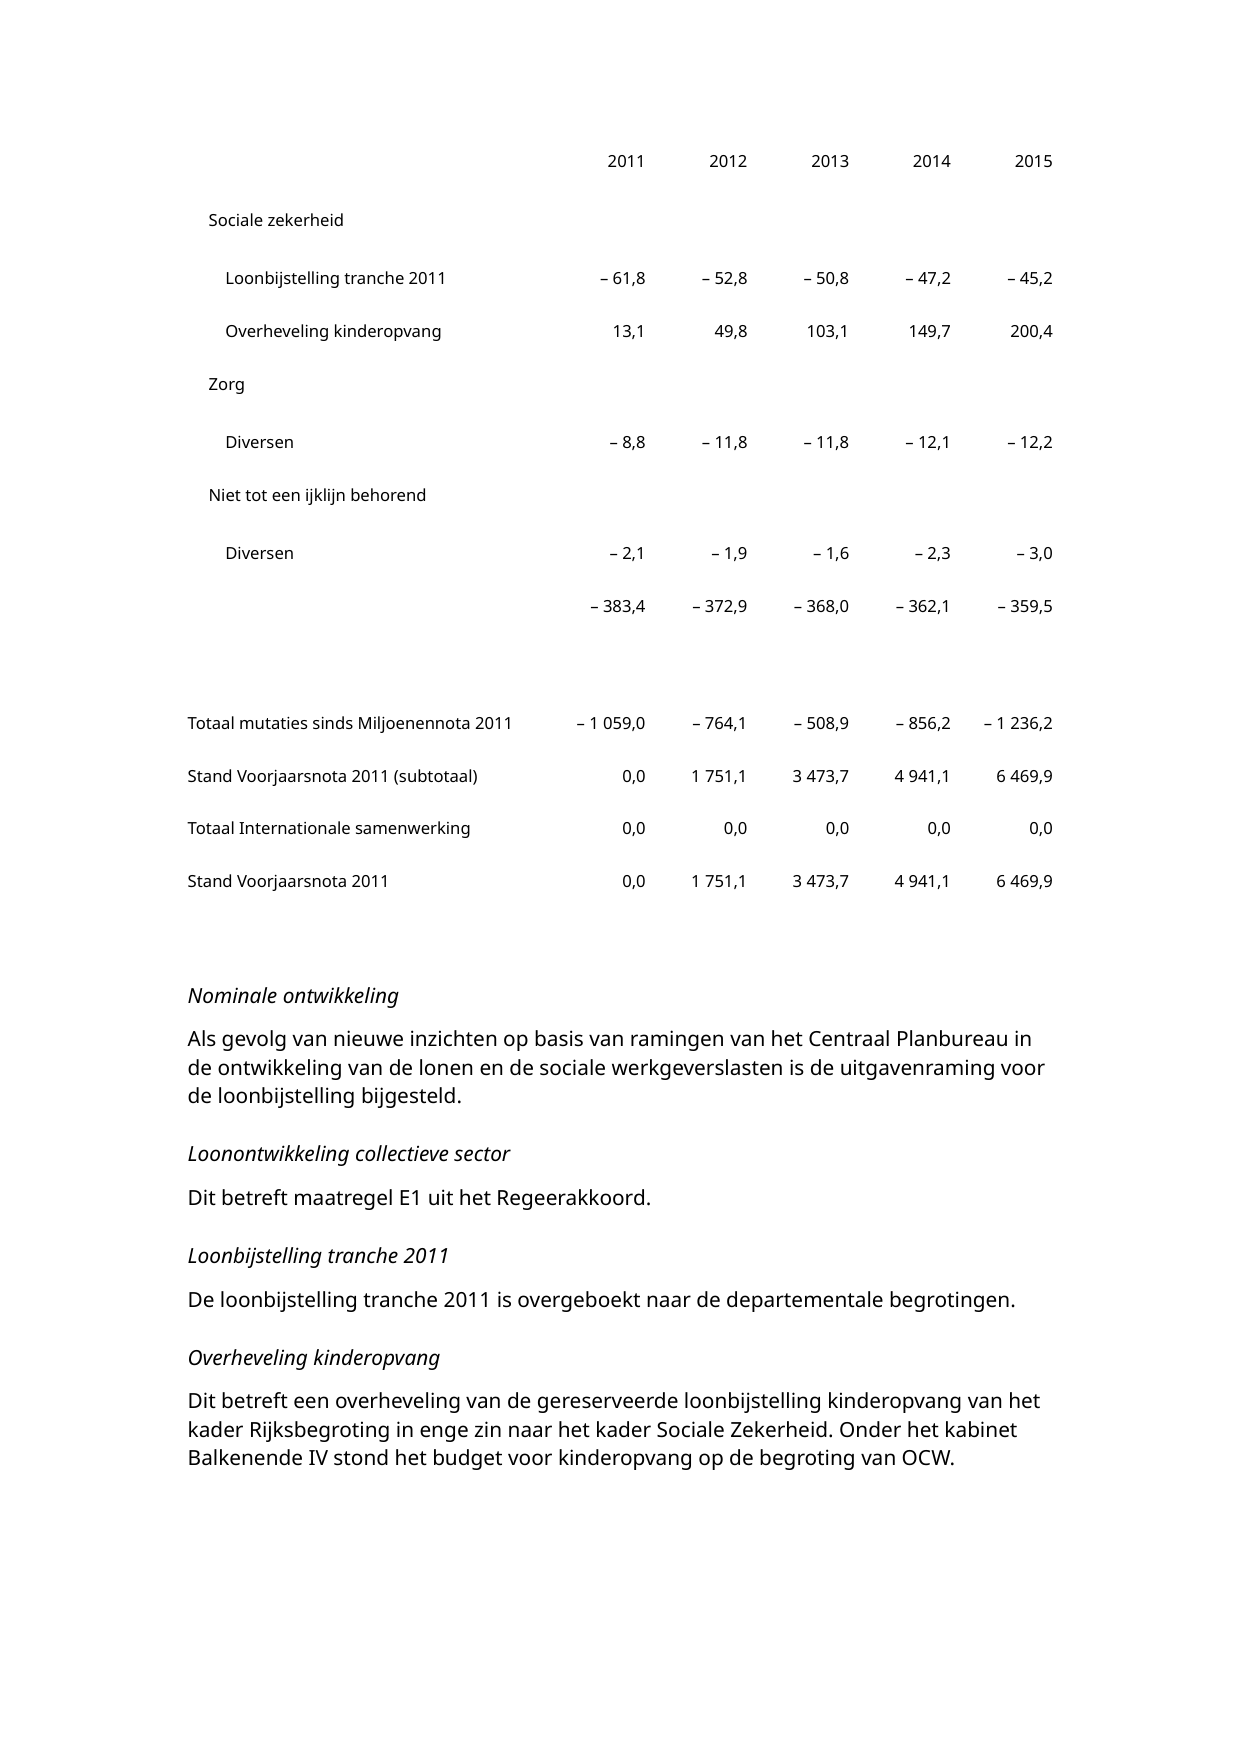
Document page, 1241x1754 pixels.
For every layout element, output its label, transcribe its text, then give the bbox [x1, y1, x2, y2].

table_cell – 11,8 [645, 431, 747, 483]
table_cell 3 473,7 [747, 764, 849, 817]
table_cell 6 469,9 [951, 764, 1053, 817]
table_cell [544, 209, 645, 267]
table_cell Zorg [188, 372, 544, 431]
table_cell – 1 236,2 [951, 711, 1053, 764]
table_cell [951, 372, 1053, 431]
table_cell – 856,2 [849, 711, 951, 764]
table_cell [747, 372, 849, 431]
text Loonbijstelling tranche 2011 [187, 1241, 1053, 1270]
table_cell Diversen [188, 542, 544, 594]
table_cell [747, 209, 849, 267]
table_cell [849, 372, 951, 431]
table_cell – 12,1 [849, 431, 951, 483]
table_cell 0,0 [544, 870, 645, 922]
table_cell [544, 653, 645, 711]
table_cell – 1,6 [747, 542, 849, 594]
table_cell [645, 372, 747, 431]
table_cell – 764,1 [645, 711, 747, 764]
text Loonontwikkeling collectieve sector [187, 1139, 1053, 1168]
table_cell [951, 653, 1053, 711]
text Dit betreft een overheveling van de gereserveerde loonbijstelling kinderopvang van het kader Rijksbegroting in enge zin naar het kader Sociale Zekerheid. Onder het kabinet Balkenende IV stond het budget voor kinderopvang op de begroting van OCW. [187, 1387, 1053, 1472]
table_cell [849, 209, 951, 267]
table_cell Stand Voorjaarsnota 2011 [188, 870, 544, 922]
table_cell – 47,2 [849, 267, 951, 319]
table_cell [849, 653, 951, 711]
table_cell – 50,8 [747, 267, 849, 319]
table_cell – 52,8 [645, 267, 747, 319]
table_cell – 362,1 [849, 595, 951, 653]
table_cell – 1 059,0 [544, 711, 645, 764]
table_cell [849, 484, 951, 542]
table_cell 200,4 [951, 320, 1053, 372]
table_cell – 8,8 [544, 431, 645, 483]
table_cell [951, 484, 1053, 542]
table_cell [645, 484, 747, 542]
table_cell [544, 484, 645, 542]
table_cell 1 751,1 [645, 764, 747, 817]
table_cell [544, 372, 645, 431]
table_cell Sociale zekerheid [188, 209, 544, 267]
table_cell Overheveling kinderopvang [188, 320, 544, 372]
table_cell – 359,5 [951, 595, 1053, 653]
table_cell [951, 209, 1053, 267]
table_cell [645, 209, 747, 267]
table_cell – 2,3 [849, 542, 951, 594]
table_cell 4 941,1 [849, 764, 951, 817]
table_cell 3 473,7 [747, 870, 849, 922]
table_header 2014 [849, 150, 951, 208]
table_cell 1 751,1 [645, 870, 747, 922]
table_cell – 11,8 [747, 431, 849, 483]
text Nominale ontwikkeling [187, 981, 1053, 1009]
table_cell Loonbijstelling tranche 2011 [188, 267, 544, 319]
table_cell – 1,9 [645, 542, 747, 594]
table_cell [747, 484, 849, 542]
table_cell – 45,2 [951, 267, 1053, 319]
table_cell 0,0 [645, 817, 747, 869]
table_header 2012 [645, 150, 747, 208]
text Overheveling kinderopvang [187, 1343, 1053, 1372]
table_header 2011 [544, 150, 645, 208]
text Als gevolg van nieuwe inzichten op basis van ramingen van het Centraal Planbureau in de ontwikkeling van de lonen en de sociale werkgeverslasten is de uitgavenraming voor de loonbijstelling bijgesteld. [187, 1024, 1053, 1109]
table_cell 0,0 [951, 817, 1053, 869]
table_header [188, 150, 544, 208]
table_cell 4 941,1 [849, 870, 951, 922]
table_cell Stand Voorjaarsnota 2011 (subtotaal) [188, 764, 544, 817]
table_cell – 383,4 [544, 595, 645, 653]
table_cell – 12,2 [951, 431, 1053, 483]
table_cell – 61,8 [544, 267, 645, 319]
table_cell [188, 653, 544, 711]
text De loonbijstelling tranche 2011 is overgeboekt naar de departementale begrotingen. [187, 1285, 1053, 1313]
table_cell 0,0 [747, 817, 849, 869]
text Dit betreft maatregel E1 uit het Regeerakkoord. [187, 1183, 1053, 1211]
table_header 2015 [951, 150, 1053, 208]
table_cell 103,1 [747, 320, 849, 372]
table_cell – 3,0 [951, 542, 1053, 594]
table_cell 13,1 [544, 320, 645, 372]
table_cell 0,0 [544, 817, 645, 869]
table_cell Totaal mutaties sinds Miljoenennota 2011 [188, 711, 544, 764]
table_cell [188, 595, 544, 653]
table_cell [645, 653, 747, 711]
table_cell Diversen [188, 431, 544, 483]
table_cell 149,7 [849, 320, 951, 372]
table_cell 6 469,9 [951, 870, 1053, 922]
table_cell – 372,9 [645, 595, 747, 653]
table_cell – 2,1 [544, 542, 645, 594]
table_cell 0,0 [544, 764, 645, 817]
table_cell [747, 653, 849, 711]
table_header 2013 [747, 150, 849, 208]
table_cell Niet tot een ijklijn behorend [188, 484, 544, 542]
table_cell Totaal Internationale samenwerking [188, 817, 544, 869]
table_cell 49,8 [645, 320, 747, 372]
table_cell – 508,9 [747, 711, 849, 764]
table_cell – 368,0 [747, 595, 849, 653]
table_cell 0,0 [849, 817, 951, 869]
